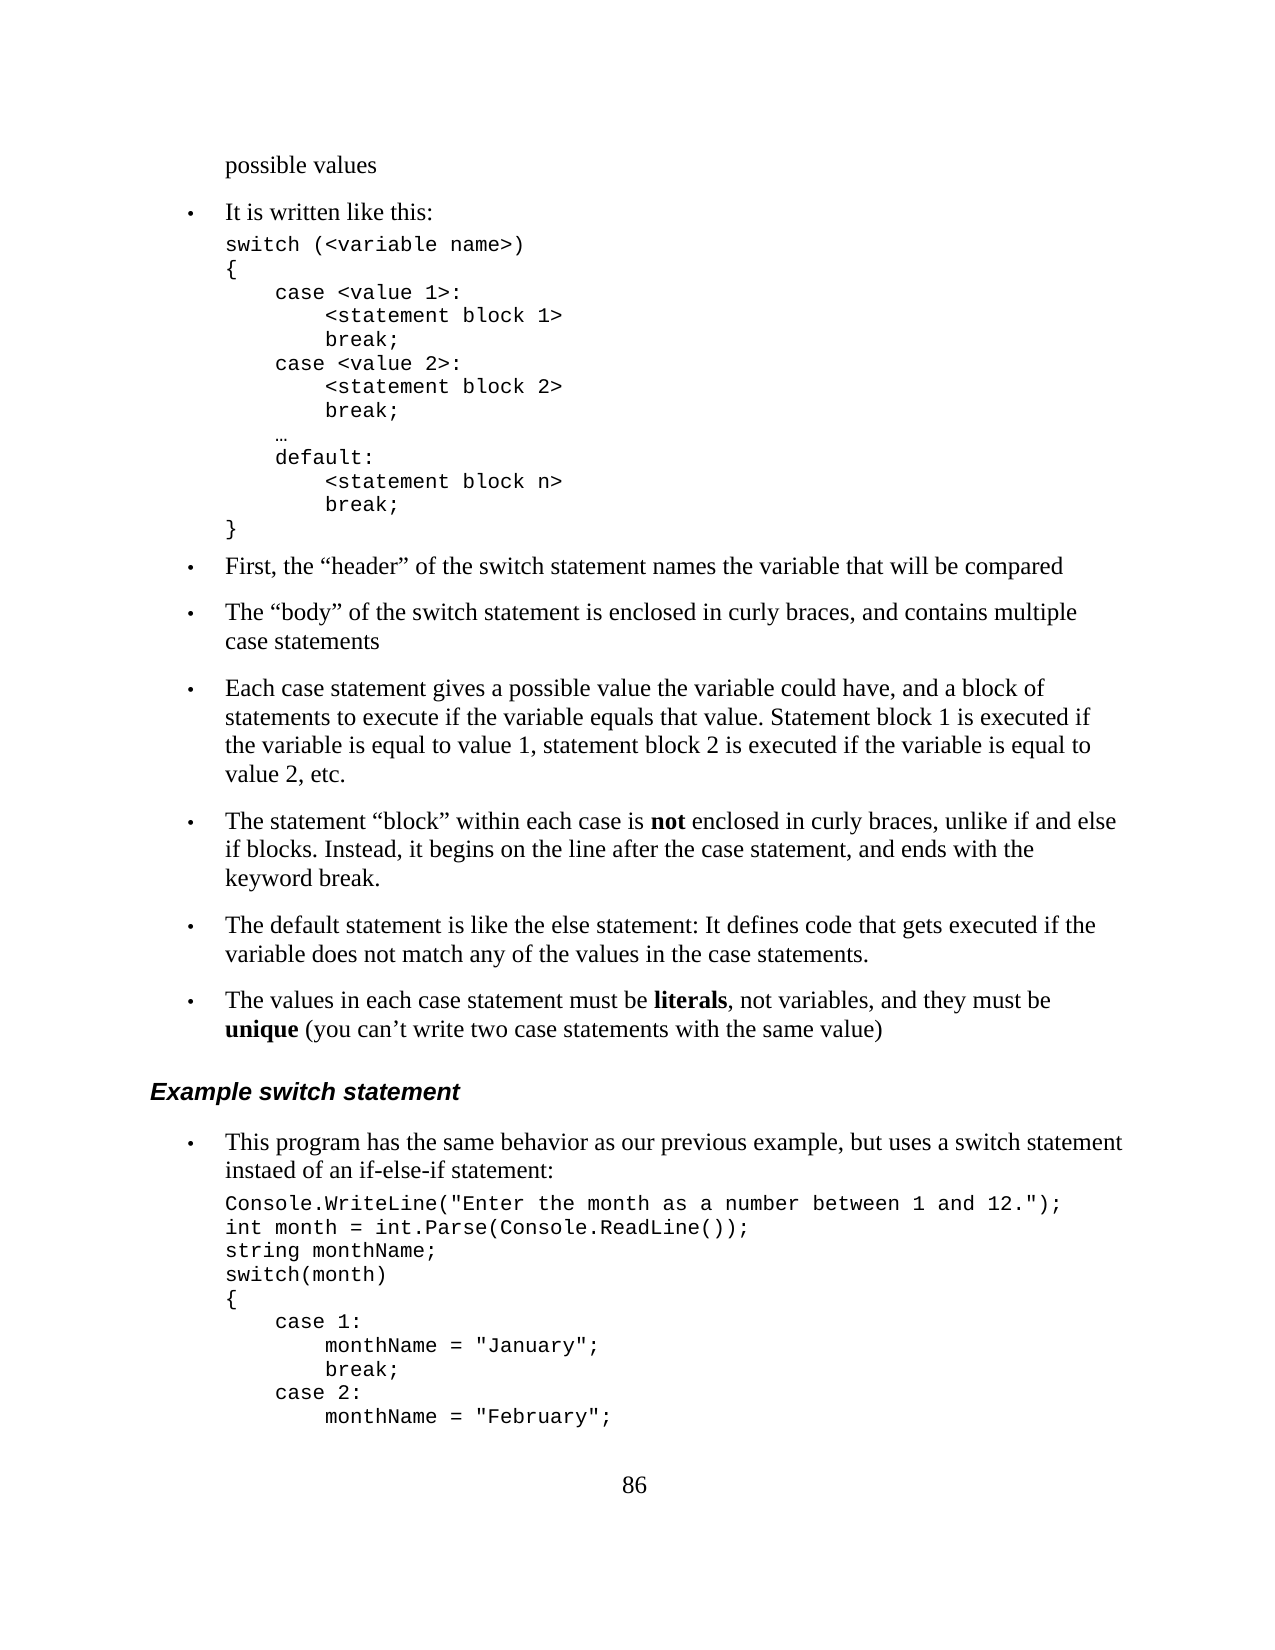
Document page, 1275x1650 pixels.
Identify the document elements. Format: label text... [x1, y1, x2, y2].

list { [187, 1288, 1125, 1311]
list monthName = "February"; [187, 1406, 1125, 1430]
list break; [187, 329, 1125, 353]
list The default statement is like the else statement: It defines code that gets executed if the variable does not match any of the values in the case statements. [187, 910, 1125, 967]
list case 2: [187, 1382, 1125, 1406]
list { [187, 258, 1125, 282]
list It is written like this: [187, 197, 1125, 225]
list int month = int.Parse(Console.ReadLine()); [187, 1217, 1125, 1241]
list The values in each case statement must be literals, not variables, and they must be unique (you can’t write two case statements with the same value) [187, 985, 1125, 1043]
list } [187, 518, 1125, 542]
list possible values [187, 150, 1125, 179]
list break; [187, 494, 1125, 518]
list monthName = "January"; [187, 1335, 1125, 1359]
list switch(month) [187, 1264, 1125, 1288]
list <statement block n> [187, 471, 1125, 494]
list <statement block 2> [187, 376, 1125, 400]
list This program has the same behavior as our previous example, but uses a switch statement instaed of an if-else-if statement: [187, 1127, 1125, 1184]
list <statement block 1> [187, 305, 1125, 329]
list default: [187, 447, 1125, 471]
list string monthName; [187, 1241, 1125, 1264]
list Console.WriteLine("Enter the month as a number between 1 and 12."); [187, 1193, 1125, 1217]
list break; [187, 400, 1125, 423]
list case <value 1>: [187, 282, 1125, 305]
list case <value 2>: [187, 353, 1125, 376]
list Each case statement gives a possible value the variable could have, and a block of statements to execute if the variable equals that value. Statement block 1 is executed if the variable is equal to value 1, statement block 2 is executed if the variable is equal to value 2, etc. [187, 673, 1125, 788]
list First, the “header” of the switch statement names the variable that will be compared [187, 551, 1125, 579]
list case 1: [187, 1311, 1125, 1335]
list break; [187, 1359, 1125, 1382]
list switch (<variable name>) [187, 234, 1125, 258]
subtitle Example switch statement [150, 1077, 1125, 1105]
list The “body” of the switch statement is enclosed in curly braces, and contains multiple case statements [187, 597, 1125, 655]
list The statement “block” within each case is not enclosed in curly braces, unlike if and else if blocks. Instead, it begins on the line after the case statement, and ends with the keyword break. [187, 806, 1125, 892]
list … [187, 423, 1125, 447]
